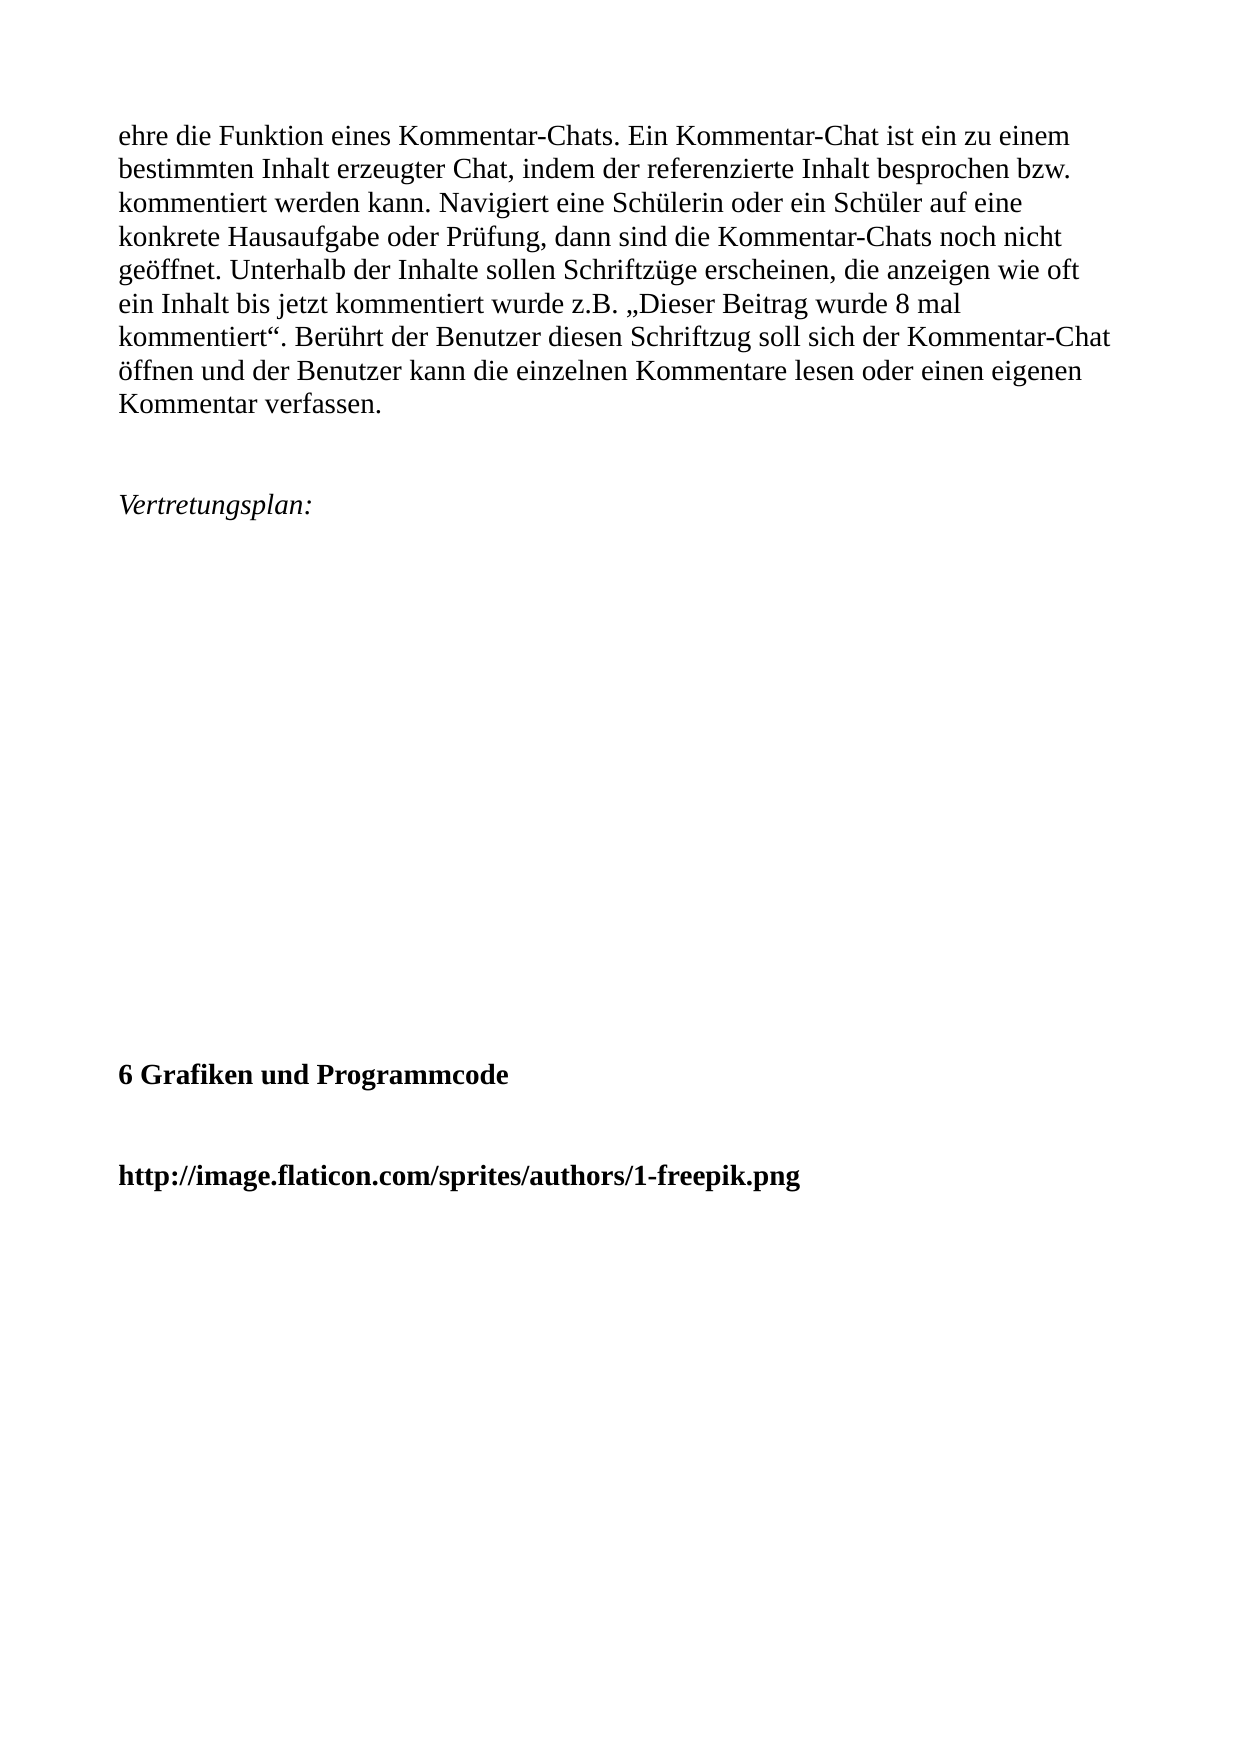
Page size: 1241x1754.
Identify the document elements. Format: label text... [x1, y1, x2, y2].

text http://image.flaticon.com/sprites/authors/1-freepik.png [118, 1158, 1122, 1191]
text 6 Grafiken und Programmcode [118, 1057, 1122, 1091]
text ehre die Funktion eines Kommentar-Chats. Ein Kommentar-Chat ist ein zu einem bestimmten Inhalt erzeugter Chat, indem der referenzierte Inhalt besprochen bzw. kommentiert werden kann. Navigiert eine Schülerin oder ein Schüler auf eine konkrete Hausaufgabe oder Prüfung, dann sind die Kommentar-Chats noch nicht geöffnet. Unterhalb der Inhalte sollen Schriftzüge erscheinen, die anzeigen wie oft ein Inhalt bis jetzt kommentiert wurde z.B. „Dieser Beitrag wurde 8 mal kommentiert“. Berührt der Benutzer diesen Schriftzug soll sich der Kommentar-Chat öffnen und der Benutzer kann die einzelnen Kommentare lesen oder einen eigenen Kommentar verfassen. [118, 118, 1122, 420]
text Vertretungsplan: [118, 487, 1122, 521]
